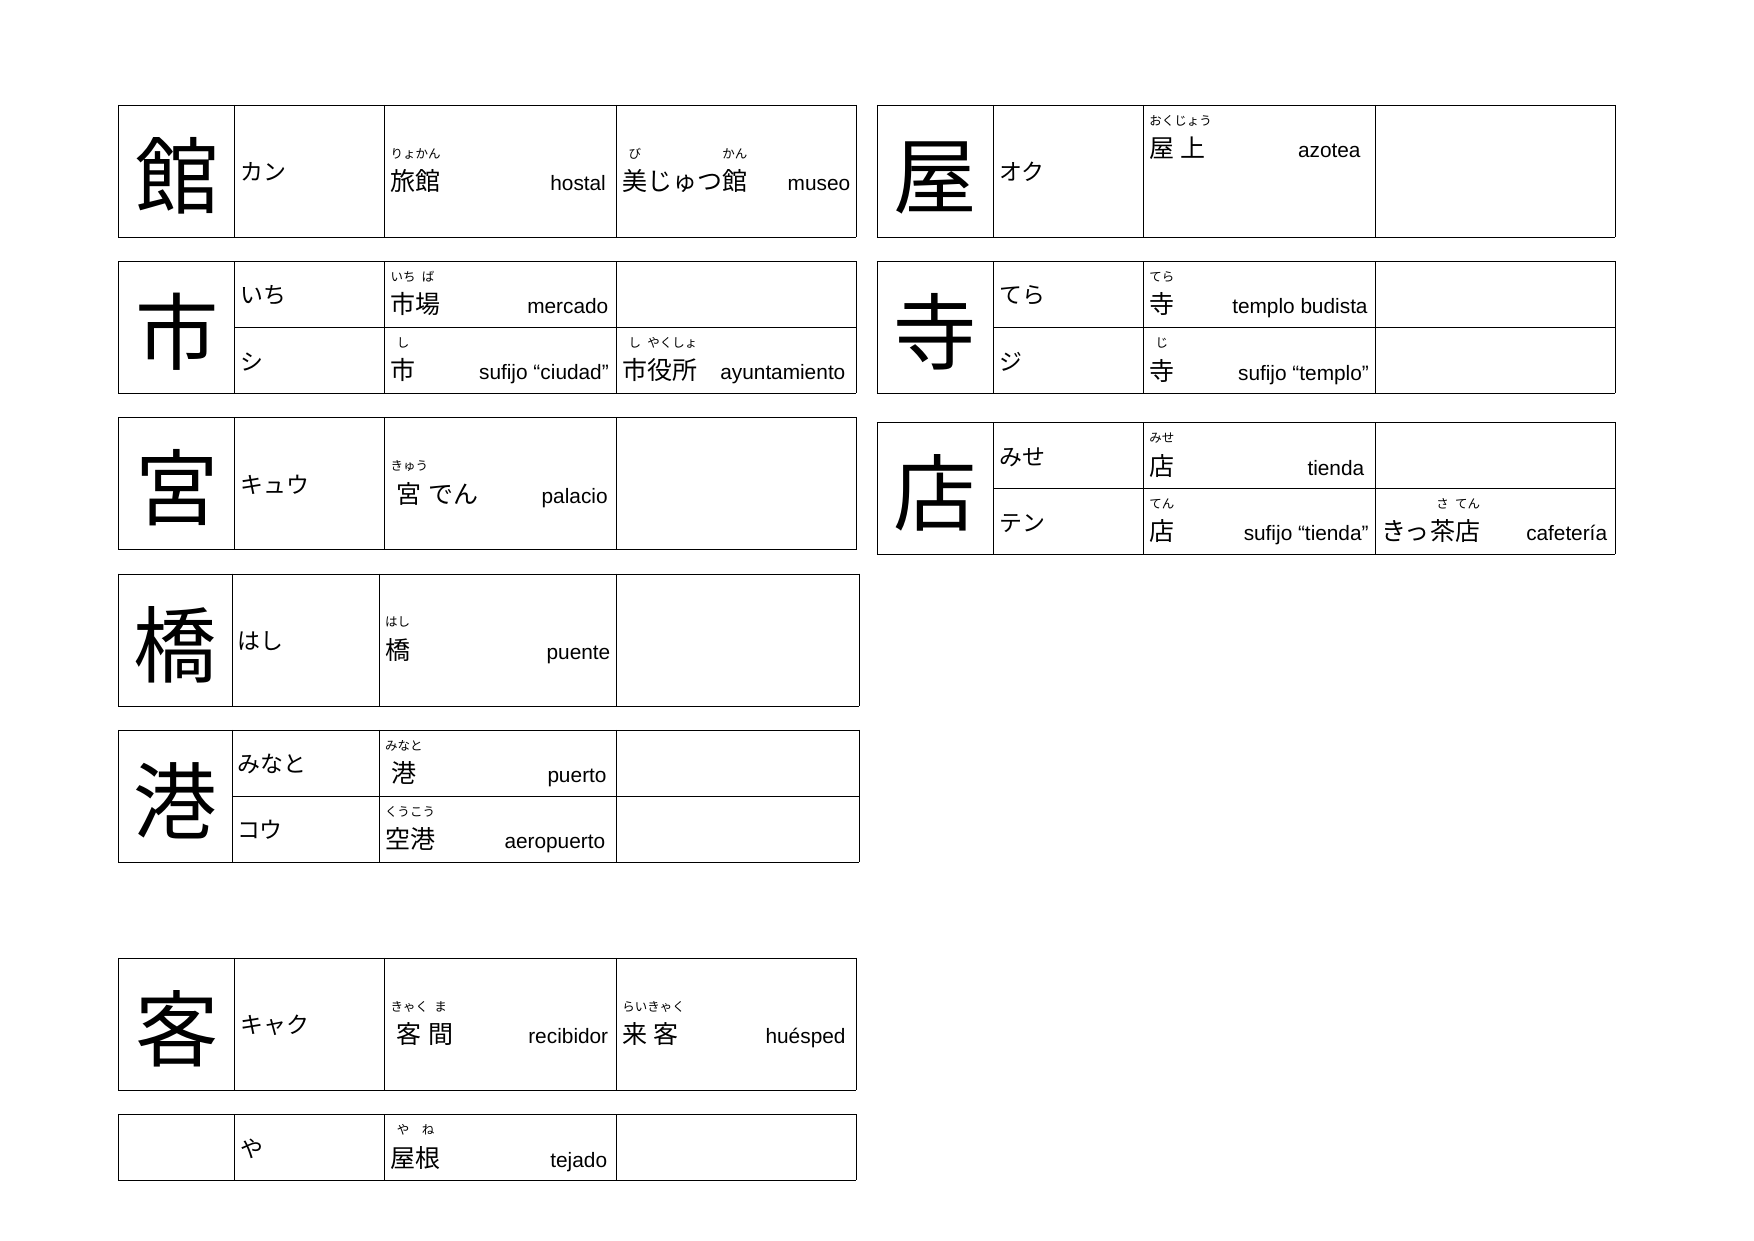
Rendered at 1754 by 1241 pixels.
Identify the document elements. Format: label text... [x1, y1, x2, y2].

table_header 館 [119, 106, 234, 237]
table_header 店みせ tienda [1144, 423, 1375, 488]
table_header [617, 731, 859, 796]
table_header [617, 262, 856, 327]
table_header 寺 [878, 262, 993, 393]
table_header [617, 418, 856, 549]
table_header 客きゃく間ま recibidor [385, 959, 616, 1090]
table_header 客 [119, 959, 234, 1090]
table_header みなと [233, 731, 379, 796]
table_cell 店てん sufijo “tienda” [1144, 489, 1375, 554]
table_cell [1376, 328, 1615, 393]
table_header 寺てら templo budista [1144, 262, 1375, 327]
table_header 屋 [878, 106, 993, 237]
table_header や [235, 1115, 384, 1180]
table_header [119, 1115, 234, 1180]
table_cell オク [994, 106, 1143, 237]
table_header 屋や根ね tejado [385, 1115, 616, 1180]
table_header 港 [119, 731, 232, 862]
table_header 旅りょ館かん hostal [385, 106, 616, 237]
table_header みせ [994, 423, 1143, 488]
table_header [617, 575, 859, 706]
table_header カン [235, 106, 384, 237]
table_header 市いち場ば mercado [385, 262, 616, 327]
table_header 宮 [119, 418, 234, 549]
table_header キュウ [235, 418, 384, 549]
table_cell きっ茶さ店てん cafetería [1376, 489, 1615, 554]
table_header 橋 [119, 575, 232, 706]
table_header はし [233, 575, 379, 706]
table_header 美びじゅつ館かん museo [617, 106, 856, 237]
table_header キャク [235, 959, 384, 1090]
table_header [1376, 423, 1615, 488]
table_header [617, 1115, 856, 1180]
table_cell [1376, 106, 1615, 237]
table_cell コウ [233, 797, 379, 862]
table_header 市 [119, 262, 234, 393]
table_header 橋はし puente [380, 575, 616, 706]
table_header [1376, 262, 1615, 327]
table_header てら [994, 262, 1143, 327]
table_cell 空くう港こう aeropuerto [380, 797, 616, 862]
table_cell 屋おく上じょう azotea [1144, 106, 1375, 237]
table_cell ジ [994, 328, 1143, 393]
table_cell テン [994, 489, 1143, 554]
table_header 港みなと puerto [380, 731, 616, 796]
table_cell 市し sufijo “ciudad” [385, 328, 616, 393]
table_cell 市し役やく所しょ ayuntamiento [617, 328, 856, 393]
table_header 宮きゅうでん palacio [385, 418, 616, 549]
table_cell [617, 797, 859, 862]
table_cell 寺じ sufijo “templo” [1144, 328, 1375, 393]
table_header いち [235, 262, 384, 327]
table_header 来らい客きゃく huésped [617, 959, 856, 1090]
table_cell シ [235, 328, 384, 393]
table_header 店 [878, 423, 993, 554]
